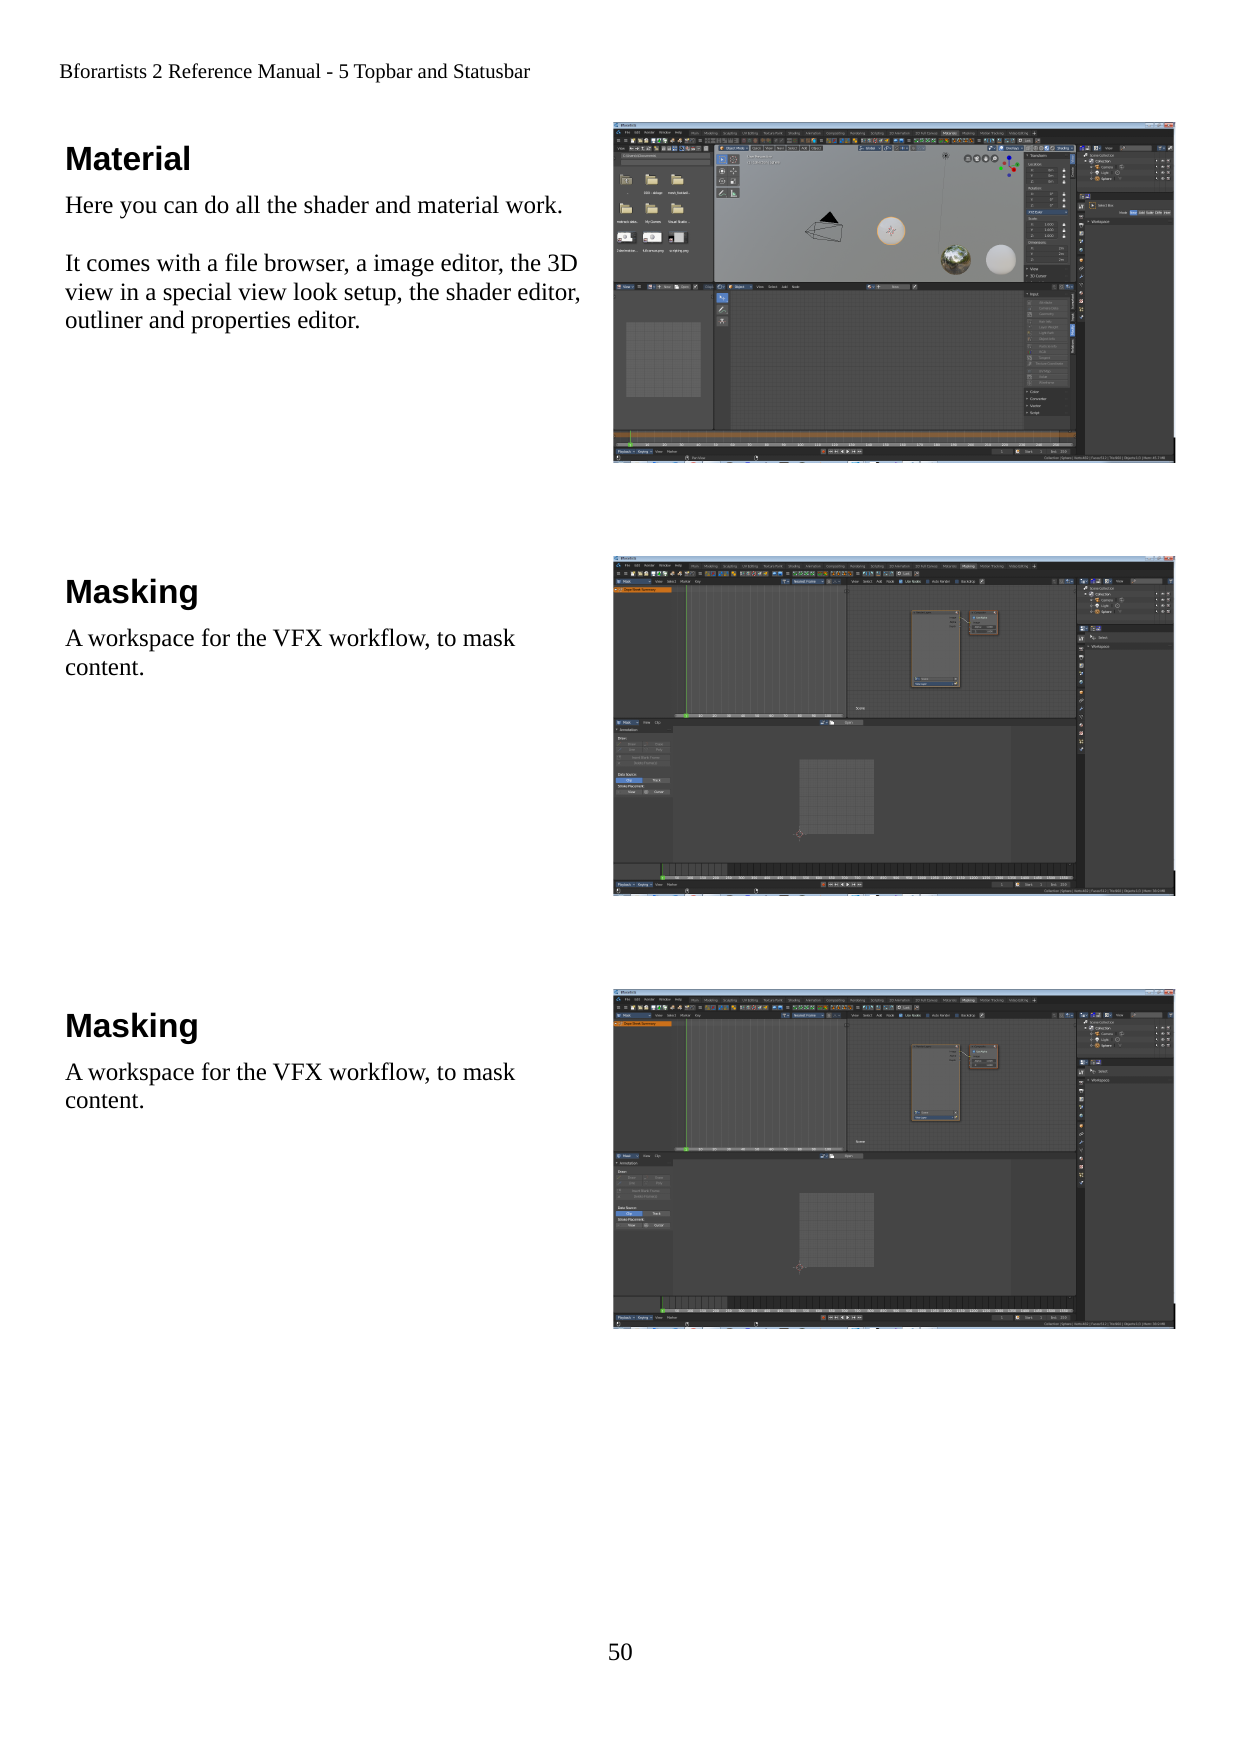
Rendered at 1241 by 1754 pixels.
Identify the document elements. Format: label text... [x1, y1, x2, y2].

picture [613, 556, 1176, 896]
table_header [596, 979, 1181, 1383]
table_header Masking A workspace for the VFX workflow, to mask content. [59, 979, 596, 1383]
table_header [596, 113, 1181, 517]
table_header Masking A workspace for the VFX workflow, to mask content. [59, 546, 596, 950]
picture [613, 989, 1176, 1329]
table_header [596, 546, 1181, 950]
picture [613, 122, 1176, 463]
table_header Material Here you can do all the shader and material work. It comes with a file browser, a image editor, the 3D view in a special view look setup, the shader editor, outliner and properties editor. [59, 113, 596, 517]
